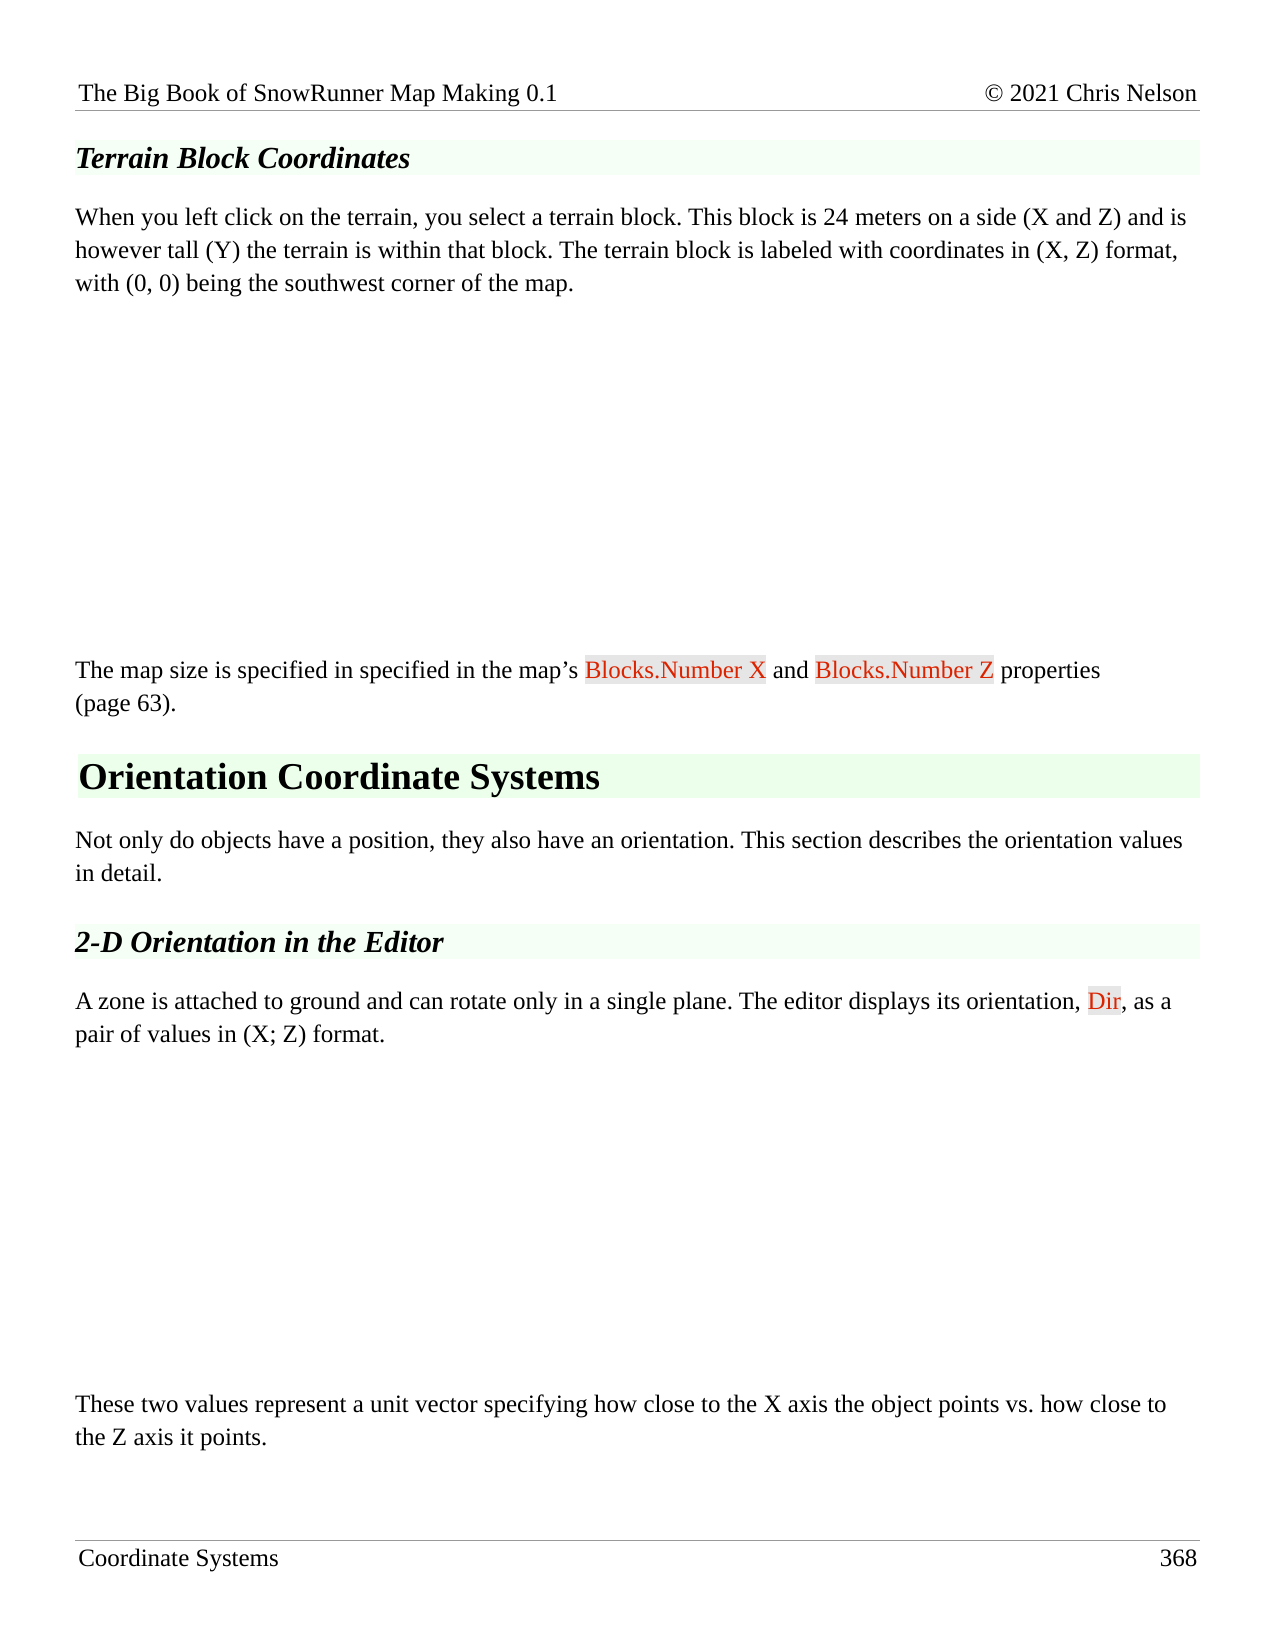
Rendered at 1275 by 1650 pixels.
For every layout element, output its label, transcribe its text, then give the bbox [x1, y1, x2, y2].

text A zone is attached to ground and can rotate only in a single plane. The editor displays its orientation, Dir, as a pair of values in (X; Z) format. [75, 986, 1200, 1048]
text These two values represent a unit vector specifying how close to the X axis the object points vs. how close to the Z axis it points. [75, 1389, 1200, 1451]
text When you left click on the terrain, you select a terrain block. This block is 24 meters on a side (X and Z) and is however tall (Y) the terrain is within that block. The terrain block is labeled with coordinates in (X, Z) format, with (0, 0) being the southwest corner of the map. [75, 202, 1200, 297]
subtitle 2-D Orientation in the Editor [75, 924, 1200, 959]
subtitle Terrain Block Coordinates [75, 140, 1200, 175]
subtitle Orientation Coordinate Systems [78, 754, 1200, 798]
text The map size is specified in specified in the map’s Blocks.Number X and Blocks.Number Z properties (page 63). [75, 655, 1200, 717]
text Not only do objects have a position, they also have an orientation. This section describes the orientation values in detail. [75, 825, 1200, 887]
